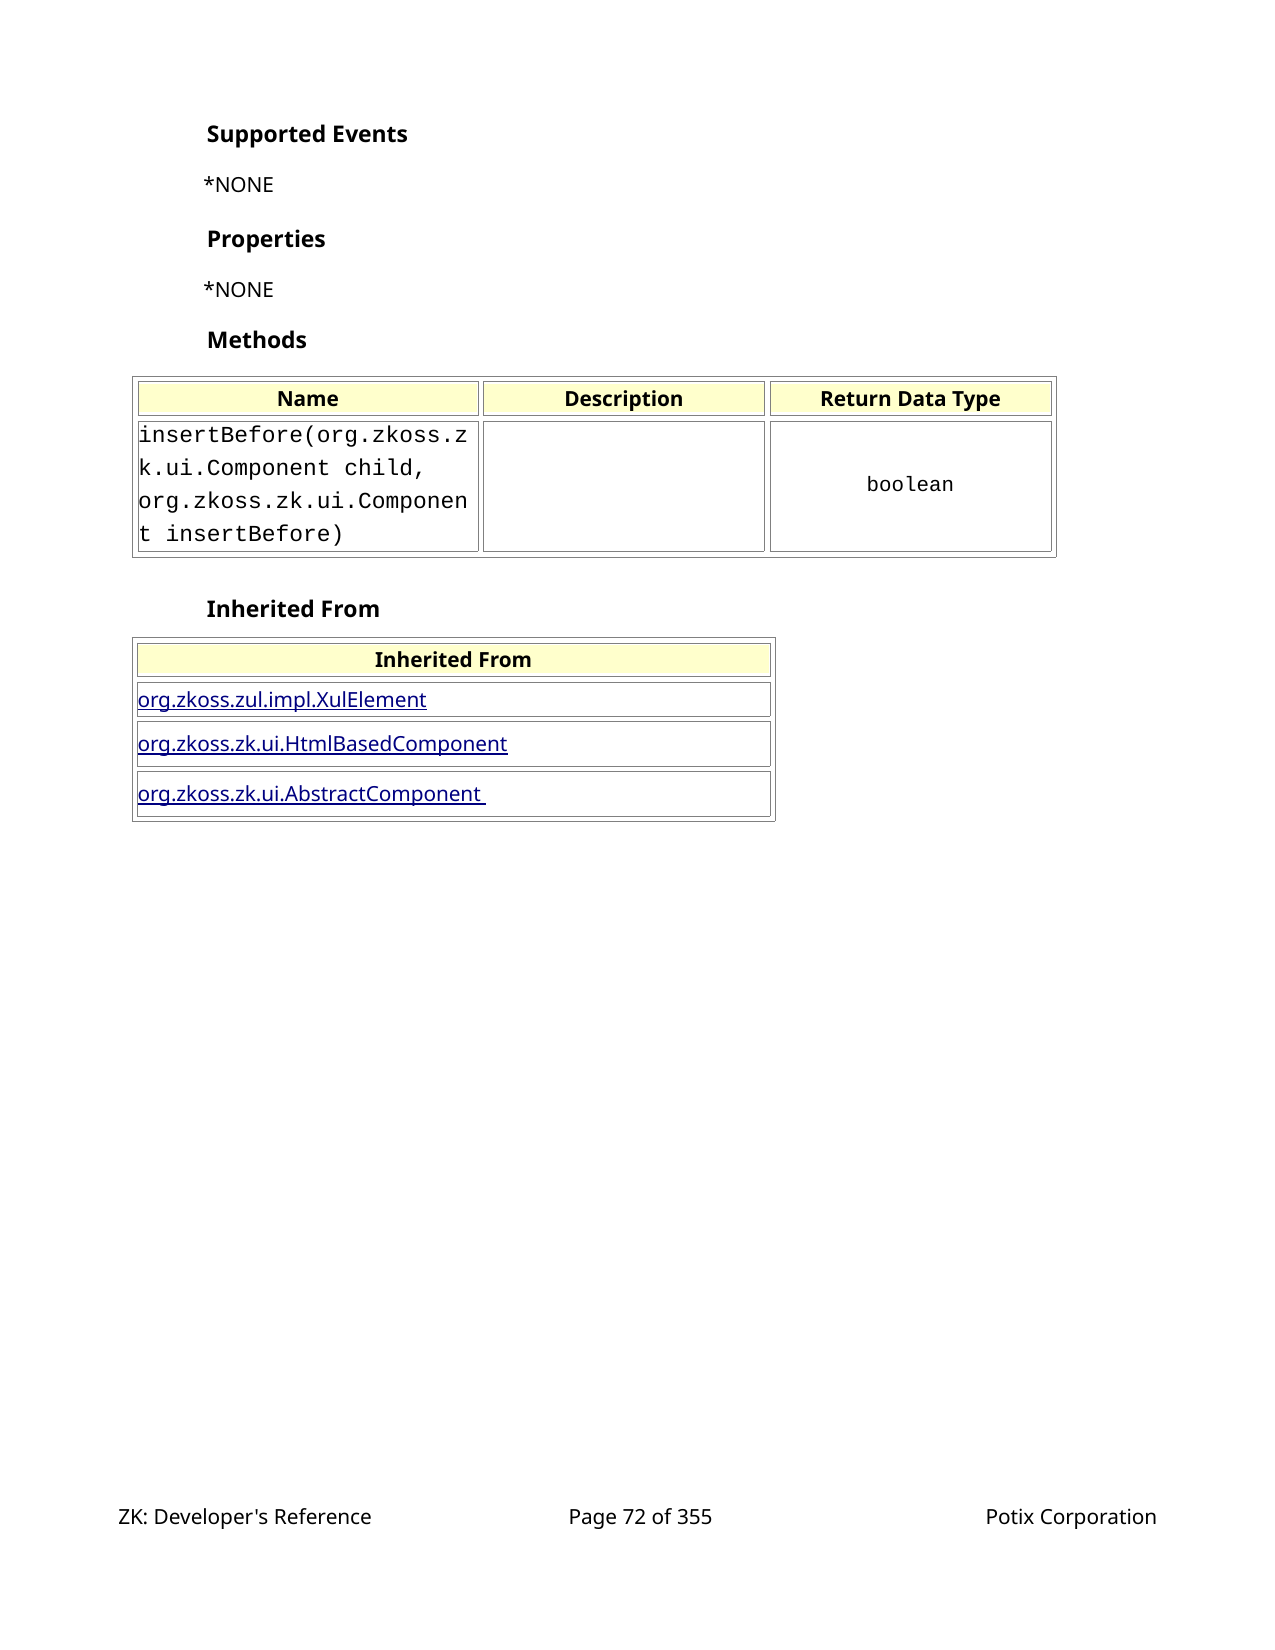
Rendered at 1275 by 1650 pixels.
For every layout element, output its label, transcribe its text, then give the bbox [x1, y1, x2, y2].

subtitle Properties [207, 223, 1157, 254]
subtitle Supported Events [207, 118, 1157, 149]
table_cell org.zkoss.zk.ui.AbstractComponent [134, 766, 772, 816]
text *NONE [118, 170, 1157, 198]
text *NONE [118, 275, 1157, 303]
table_cell boolean [767, 415, 1053, 551]
table_header Description [480, 377, 767, 415]
subtitle Inherited From [207, 593, 1157, 624]
table_cell [484, 422, 764, 551]
text Methods [207, 324, 1157, 355]
table_cell org.zkoss.zul.impl.XulElement [134, 676, 772, 716]
table_cell insertBefore(org.zkoss.zk.ui.Component child, org.zkoss.zk.ui.Component insertBefore) [135, 415, 480, 551]
table_cell [480, 415, 767, 551]
table_header Name [135, 377, 480, 415]
table_header Inherited From [134, 638, 772, 676]
table_header Return Data Type [767, 377, 1053, 415]
table_cell org.zkoss.zk.ui.HtmlBasedComponent [134, 716, 772, 766]
